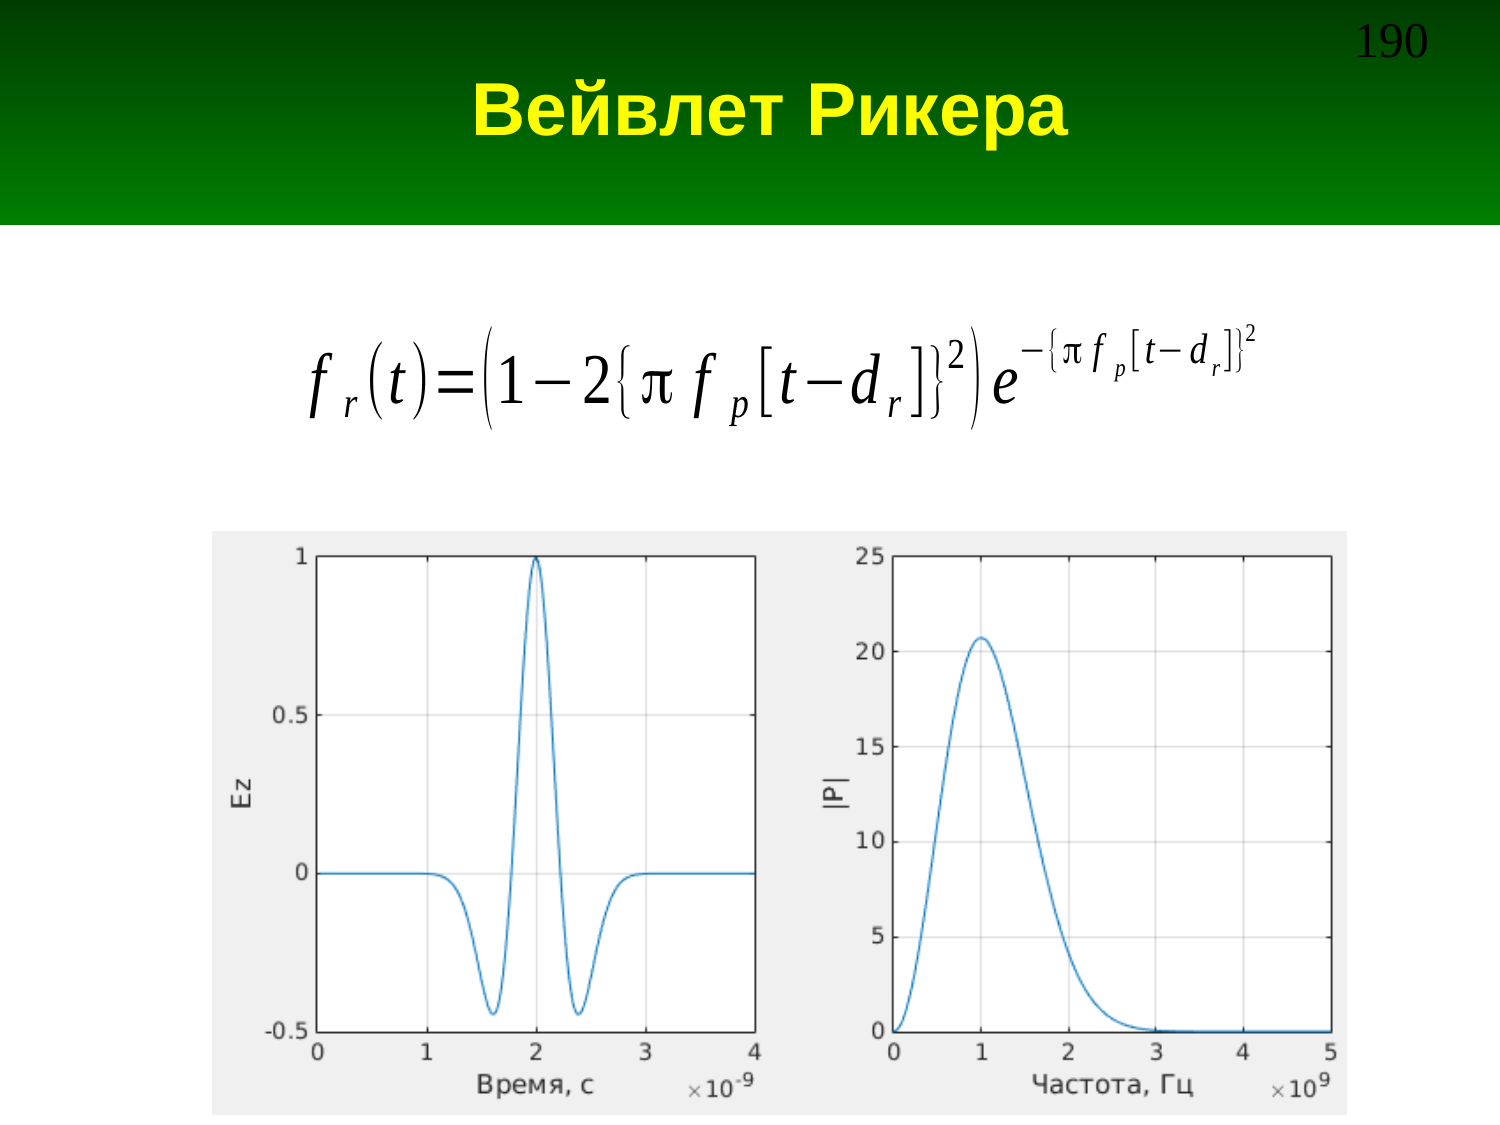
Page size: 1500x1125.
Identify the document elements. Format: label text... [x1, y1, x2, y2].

picture [212, 531, 1347, 1115]
chart [283, 318, 1273, 434]
title Вейвлет Рикера [100, 7, 1441, 204]
